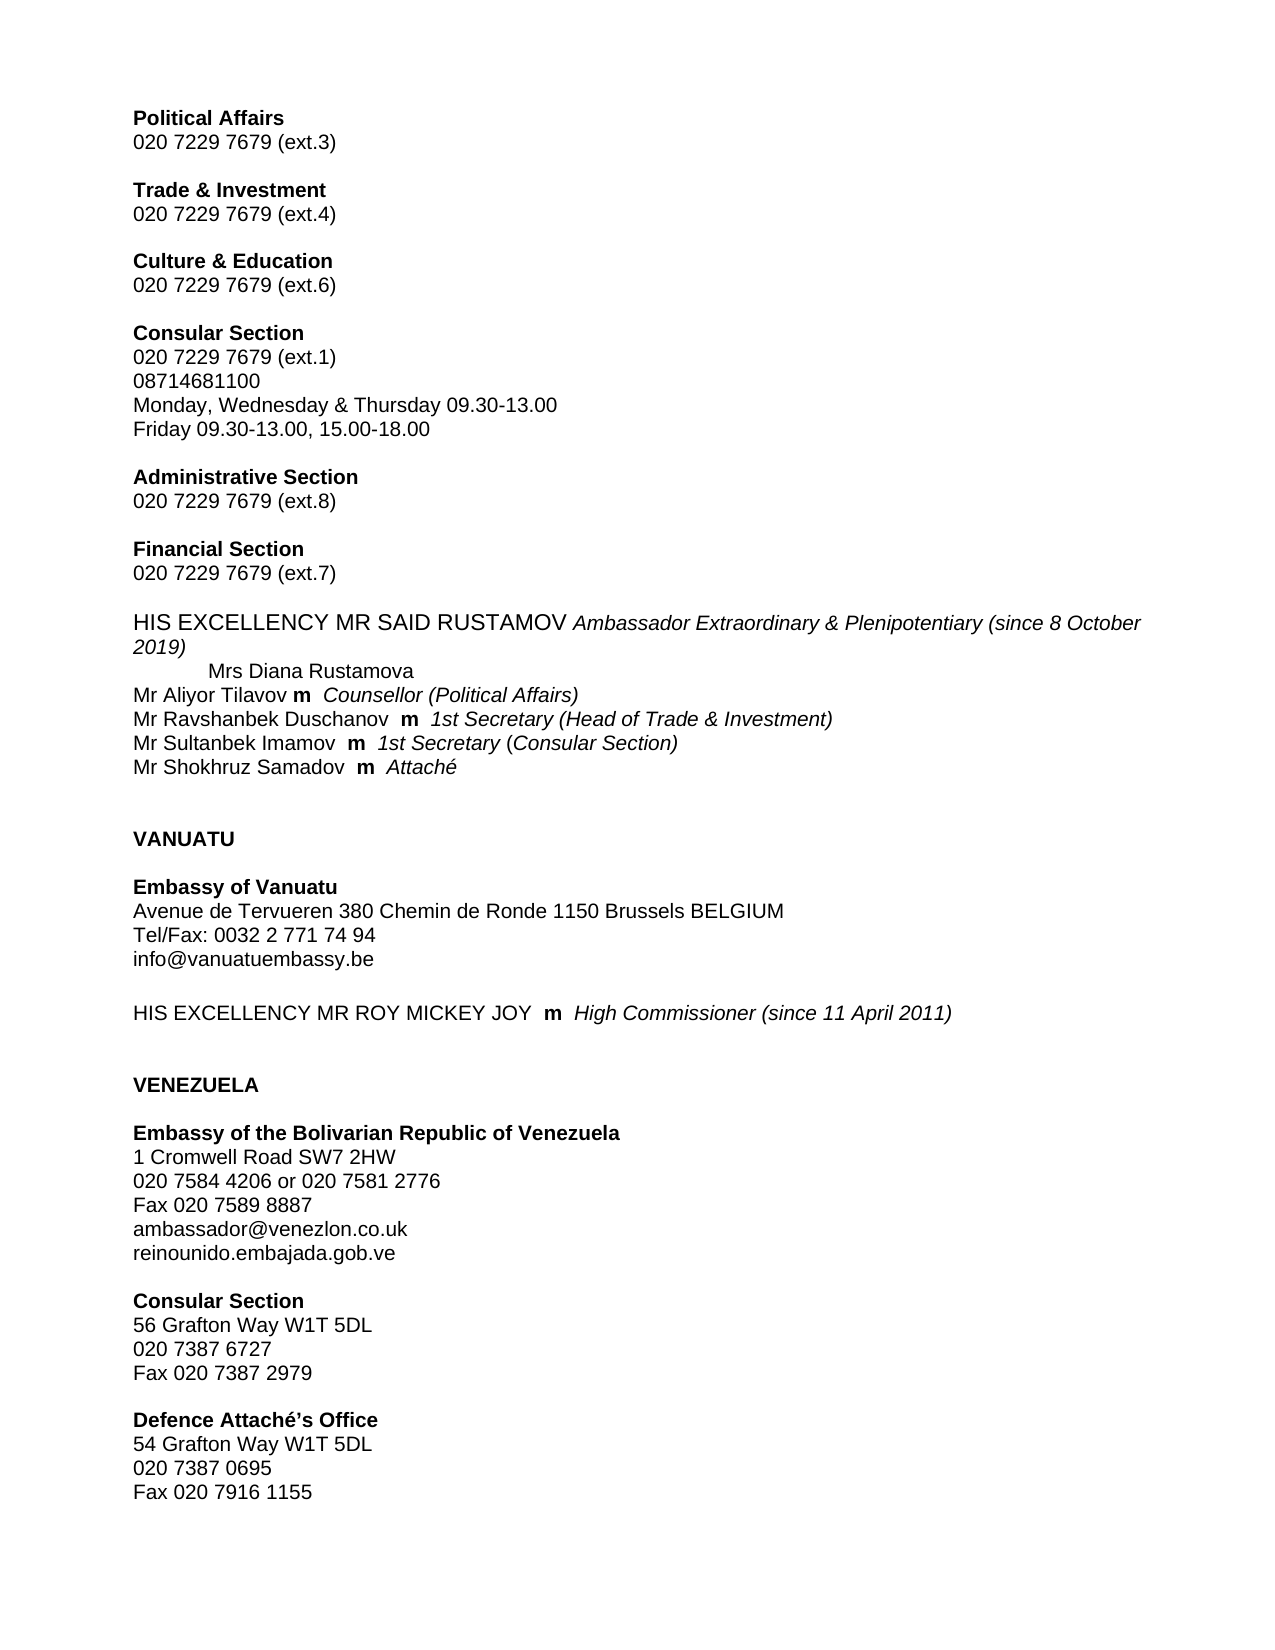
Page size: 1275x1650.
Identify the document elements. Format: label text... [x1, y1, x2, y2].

text Monday, Wednesday & Thursday 09.30-13.00 [133, 393, 1181, 417]
text Mrs Diana Rustamova [133, 659, 1181, 683]
text Friday 09.30-13.00, 15.00-18.00 [133, 417, 1181, 441]
text 56 Grafton Way W1T 5DL [133, 1312, 1181, 1336]
text Financial Section [133, 537, 1181, 561]
text VANUATU [133, 827, 1181, 851]
text Fax 020 7387 2979 [133, 1360, 1181, 1384]
text 1 Cromwell Road SW7 2HW [133, 1145, 1181, 1169]
text Administrative Section [133, 465, 1181, 489]
text 020 7229 7679 (ext.6) [133, 273, 1181, 297]
text 020 7229 7679 (ext.8) [133, 489, 1181, 513]
text 020 7387 0695 [133, 1456, 1181, 1480]
text VENEZUELA [133, 1073, 1181, 1097]
text Trade & Investment [133, 177, 1181, 201]
text 020 7229 7679 (ext.1) [133, 345, 1181, 369]
text Fax 020 7916 1155 [133, 1480, 1181, 1504]
text 08714681100 [133, 369, 1181, 393]
text 020 7229 7679 (ext.4) [133, 201, 1181, 225]
text Consular Section [133, 1288, 1181, 1312]
text Mr Ravshanbek Duschanov m 1st Secretary (Head of Trade & Investment) [133, 707, 1181, 731]
text HIS EXCELLENCY MR SAID RUSTAMOV Ambassador Extraordinary & Plenipotentiary (since 8 October 2019) [133, 609, 1181, 659]
text 020 7584 4206 or 020 7581 2776 [133, 1169, 1181, 1193]
text Culture & Education [133, 249, 1181, 273]
text 020 7387 6727 [133, 1336, 1181, 1360]
text Mr Aliyor Tilavov m Counsellor (Political Affairs) [133, 683, 1181, 707]
text Consular Section [133, 321, 1181, 345]
text Embassy of Vanuatu Avenue de Tervueren 380 Chemin de Ronde 1150 Brussels BELGIUM Tel/Fax: 0032 2 771 74 94 info@vanuatuembassy.be [133, 874, 1181, 1001]
text ambassador@venezlon.co.uk [133, 1217, 1181, 1241]
text Mr Sultanbek Imamov m 1st Secretary (Consular Section) [133, 731, 1181, 755]
text reinounido.embajada.gob.ve [133, 1241, 1181, 1264]
text Mr Shokhruz Samadov m Attaché [133, 755, 1181, 779]
text Political Affairs [133, 106, 1181, 129]
text Defence Attaché’s Office [133, 1408, 1181, 1432]
text HIS EXCELLENCY MR ROY MICKEY JOY m High Commissioner (since 11 April 2011) [133, 1001, 1181, 1025]
text 020 7229 7679 (ext.7) [133, 561, 1181, 585]
text 020 7229 7679 (ext.3) [133, 129, 1181, 153]
text 54 Grafton Way W1T 5DL [133, 1432, 1181, 1456]
text Embassy of the Bolivarian Republic of Venezuela [133, 1121, 1181, 1145]
text Fax 020 7589 8887 [133, 1193, 1181, 1217]
